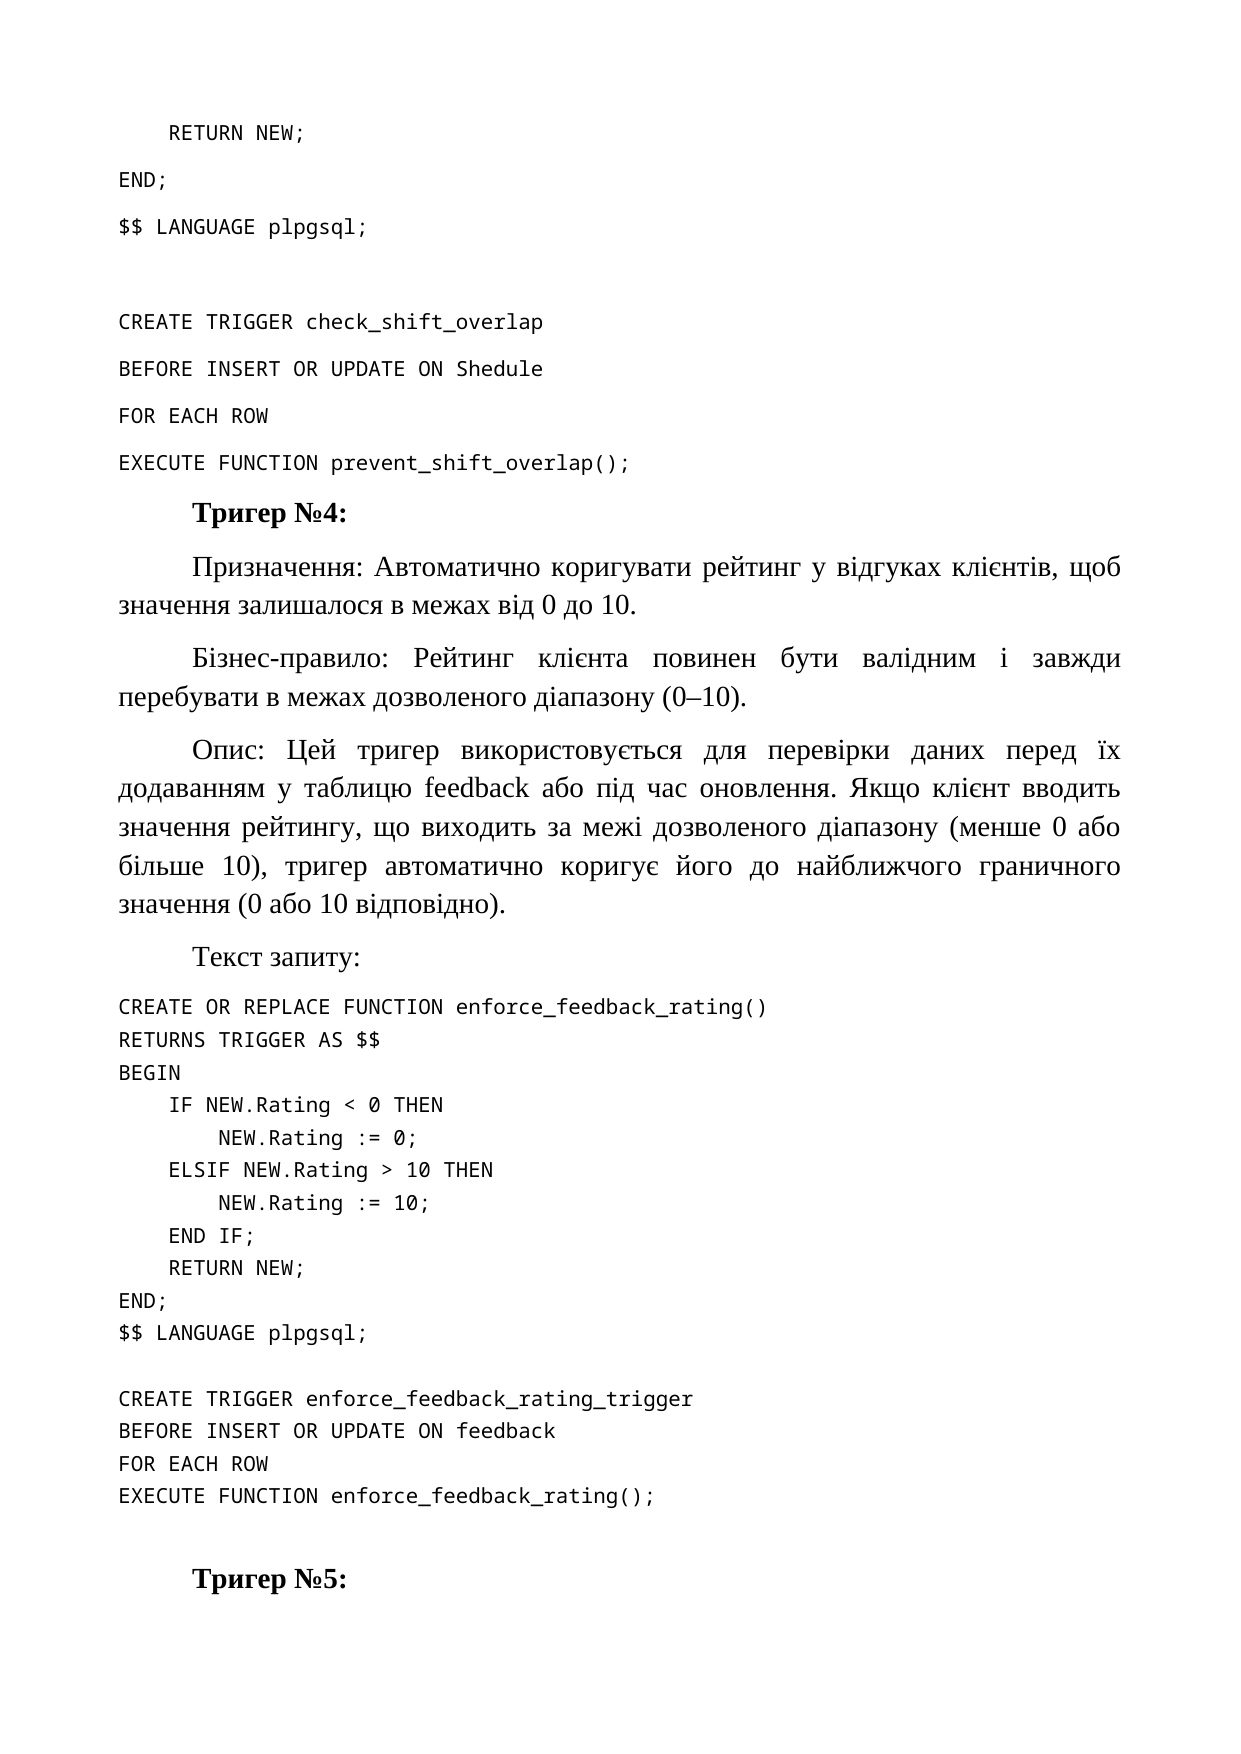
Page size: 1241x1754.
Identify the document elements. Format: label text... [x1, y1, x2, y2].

text BEFORE INSERT OR UPDATE ON Shedule [118, 354, 1122, 382]
text FOR EACH ROW [118, 401, 1122, 430]
text END; [118, 165, 1122, 194]
text Тригер №5: [118, 1561, 1122, 1595]
text Тригер №4: [118, 496, 1122, 529]
text Опис: Цей тригер використовується для перевірки даних перед їх додаванням у таблицю feedback або під час оновлення. Якщо клієнт вводить значення рейтингу, що виходить за межі дозволеного діапазону (менше 0 або більше 10), тригер автоматично коригує його до найближчого граничного значення (0 або 10 відповідно). [118, 732, 1122, 920]
text RETURN NEW; [118, 118, 1122, 147]
text CREATE TRIGGER check_shift_overlap [118, 307, 1122, 335]
text CREATE OR REPLACE FUNCTION enforce_feedback_rating() RETURNS TRIGGER AS $$ BEGIN IF NEW.Rating < 0 THEN NEW.Rating := 0; ELSIF NEW.Rating > 10 THEN NEW.Rating := 10; END IF; RETURN NEW; END; $$ LANGUAGE plpgsql; CREATE TRIGGER enforce_feedback_rating_trigger BEFORE INSERT OR UPDATE ON feedback FOR EACH ROW EXECUTE FUNCTION enforce_feedback_rating(); [118, 992, 1122, 1543]
text Призначення: Автоматично коригувати рейтинг у відгуках клієнтів, щоб значення залишалося в межах від 0 до 10. [118, 549, 1122, 621]
text $$ LANGUAGE plpgsql; [118, 212, 1122, 241]
text Бізнес-правило: Рейтинг клієнта повинен бути валідним і завжди перебувати в межах дозволеного діапазону (0–10). [118, 640, 1122, 712]
text Текст запиту: [118, 939, 1122, 973]
text EXECUTE FUNCTION prevent_shift_overlap(); [118, 448, 1122, 477]
